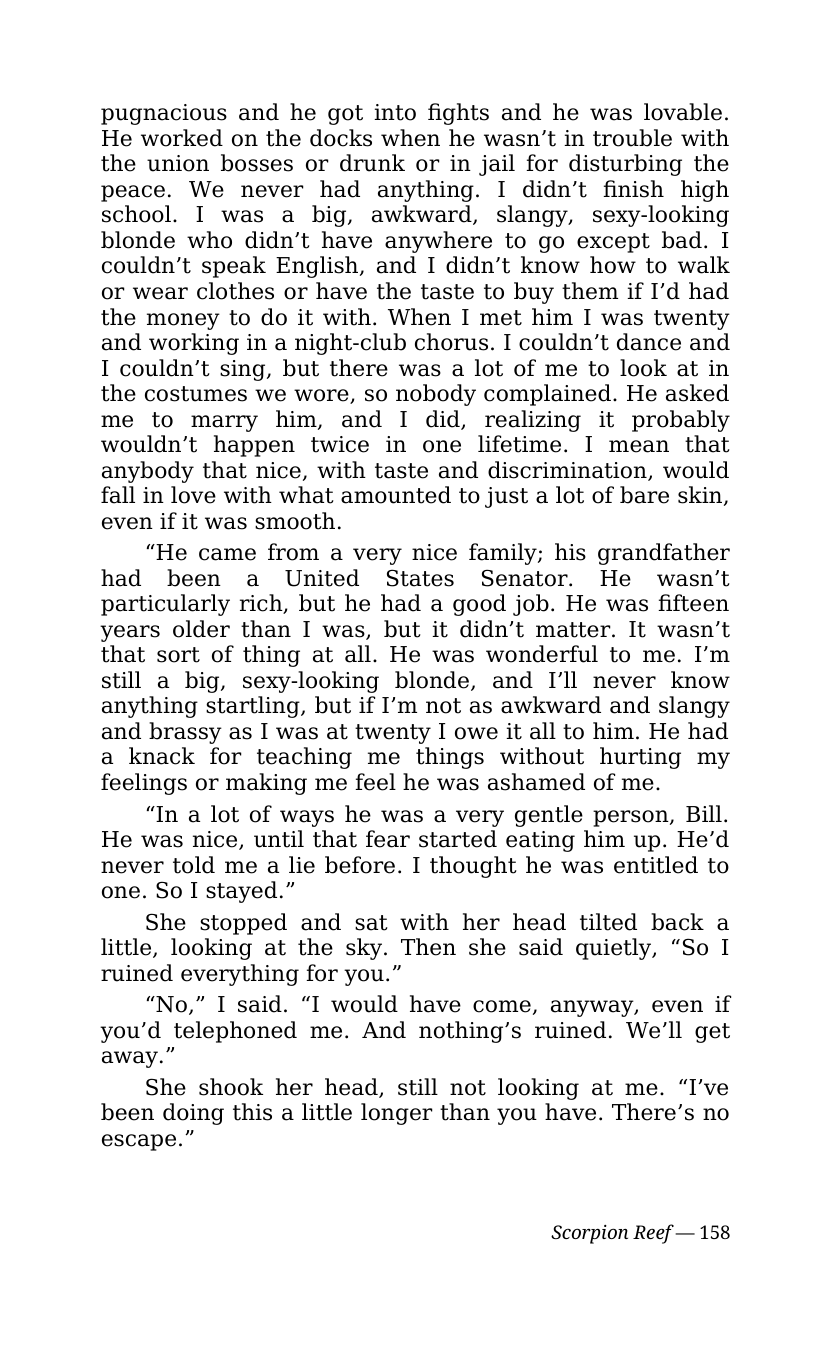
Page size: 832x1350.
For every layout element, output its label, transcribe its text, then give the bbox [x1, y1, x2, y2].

text She stopped and sat with her head tilted back a little, looking at the sky. Then she said quietly, “So I ruined everything for you.” [101, 910, 731, 986]
text pugnacious and he got into fights and he was lovable. He worked on the docks when he wasn’t in trouble with the union bosses or drunk or in jail for disturbing the peace. We never had anything. I didn’t finish high school. I was a big, awkward, slangy, sexy-looking blonde who didn’t have anywhere to go except bad. I couldn’t speak English, and I didn’t know how to walk or wear clothes or have the taste to buy them if I’d had the money to do it with. When I met him I was twenty and working in a night-club chorus. I couldn’t dance and I couldn’t sing, but there was a lot of me to look at in the costumes we wore, so nobody complained. He asked me to marry him, and I did, realizing it probably wouldn’t happen twice in one lifetime. I mean that anybody that nice, with taste and discrimination, would fall in love with what amounted to just a lot of bare skin, even if it was smooth. [101, 101, 731, 534]
text “He came from a very nice family; his grandfather had been a United States Senator. He wasn’t particularly rich, but he had a good job. He was fifteen years older than I was, but it didn’t matter. It wasn’t that sort of thing at all. He was wonderful to me. I’m still a big, sexy-looking blonde, and I’ll never know anything startling, but if I’m not as awkward and slangy and brassy as I was at twenty I owe it all to him. He had a knack for teaching me things without hurting my feelings or making me feel he was ashamed of me. [101, 540, 731, 796]
text She shook her head, still not looking at me. “I’ve been doing this a little longer than you have. There’s no escape.” [101, 1075, 731, 1152]
text “In a lot of ways he was a very gentle person, Bill. He was nice, until that fear started eating him up. He’d never told me a lie before. I thought he was entitled to one. So I stayed.” [101, 802, 731, 904]
text “No,” I said. “I would have come, anyway, even if you’d telephoned me. And nothing’s ruined. We’ll get away.” [101, 992, 731, 1069]
